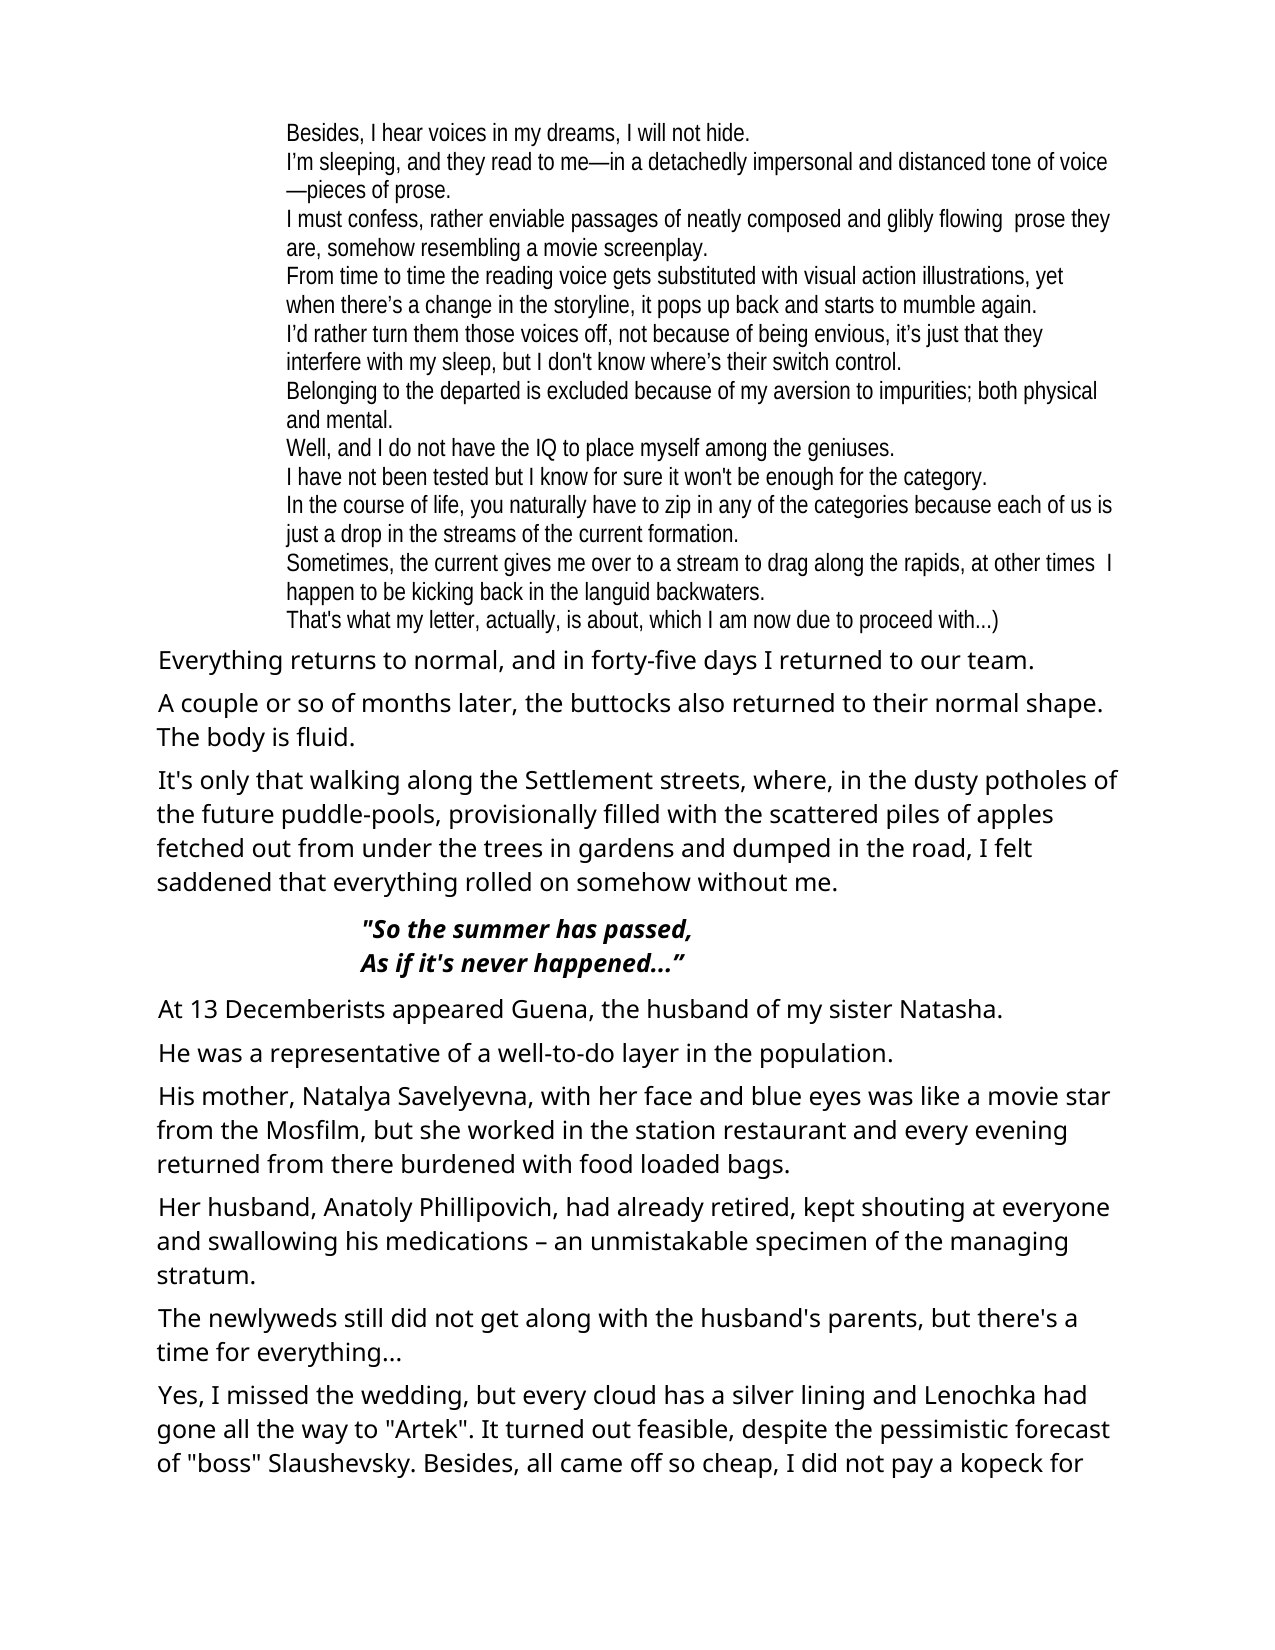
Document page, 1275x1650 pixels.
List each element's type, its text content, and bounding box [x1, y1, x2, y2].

list In the course of life, you naturally have to zip in any of the categories because each of us is just a drop in the streams of the current formation. [286, 491, 1118, 548]
text At 13 Decemberists appeared Guena, the husband of my sister Natasha. [156, 992, 1118, 1026]
list I have not been tested but I know for sure it won't be enough for the category. [286, 462, 1118, 491]
text Everything returns to normal, and in forty-five days I returned to our team. [156, 643, 1118, 677]
list From time to time the reading voice gets substituted with visual action illustrations, yet when there’s a change in the storyline, it pops up back and starts to mumble again. [286, 261, 1118, 319]
list Belonging to the departed is excluded because of my aversion to impurities; both physical and mental. [286, 376, 1118, 433]
text "So the summer has passed, [286, 912, 1118, 946]
list Well, and I do not have the IQ to place myself among the geniuses. [286, 433, 1118, 462]
text His mother, Natalya Savelyevna, with her face and blue eyes was like a movie star from the Mosfilm, but she worked in the station restaurant and every evening returned from there burdened with food loaded bags. [156, 1078, 1118, 1180]
list That's what my letter, actually, is about, which I am now due to proceed with...) [286, 605, 1118, 634]
text The newlyweds still did not get along with the husband's parents, but there's a time for everything... [156, 1301, 1118, 1369]
text It's only that walking along the Settlement streets, where, in the dusty potholes of the future puddle-pools, provisionally filled with the scattered piles of apples fetched out from under the trees in gardens and dumped in the road, I felt saddened that everything rolled on somehow without me. [156, 763, 1118, 899]
list I’d rather turn them those voices off, not because of being envious, it’s just that they interfere with my sleep, but I don't know where’s their switch control. [286, 319, 1118, 376]
list I must confess, rather enviable passages of neatly composed and glibly flowing prose they are, somehow resembling a movie screenplay. [286, 204, 1118, 261]
text Her husband, Anatoly Phillipovich, had already retired, kept shouting at everyone and swallowing his medications – an unmistakable specimen of the managing stratum. [156, 1189, 1118, 1292]
list I’m sleeping, and they read to me—in a detachedly impersonal and distanced tone of voice—pieces of prose. [286, 147, 1118, 204]
text As if it's never happened...” [286, 946, 1118, 980]
list Besides, I hear voices in my dreams, I will not hide. [286, 118, 1118, 147]
list Sometimes, the current gives me over to a stream to drag along the rapids, at other times I happen to be kicking back in the languid backwaters. [286, 548, 1118, 605]
text A couple or so of months later, the buttocks also returned to their normal shape. The body is fluid. [156, 686, 1118, 754]
text He was a representative of a well-to-do layer in the population. [156, 1035, 1118, 1069]
text Yes, I missed the wedding, but every cloud has a silver lining and Lenochka had gone all the way to "Artek". It turned out feasible, despite the pessimistic forecast of "boss" Slaushevsky. Besides, all came off so cheap, I did not pay a kopeck for [156, 1378, 1118, 1480]
